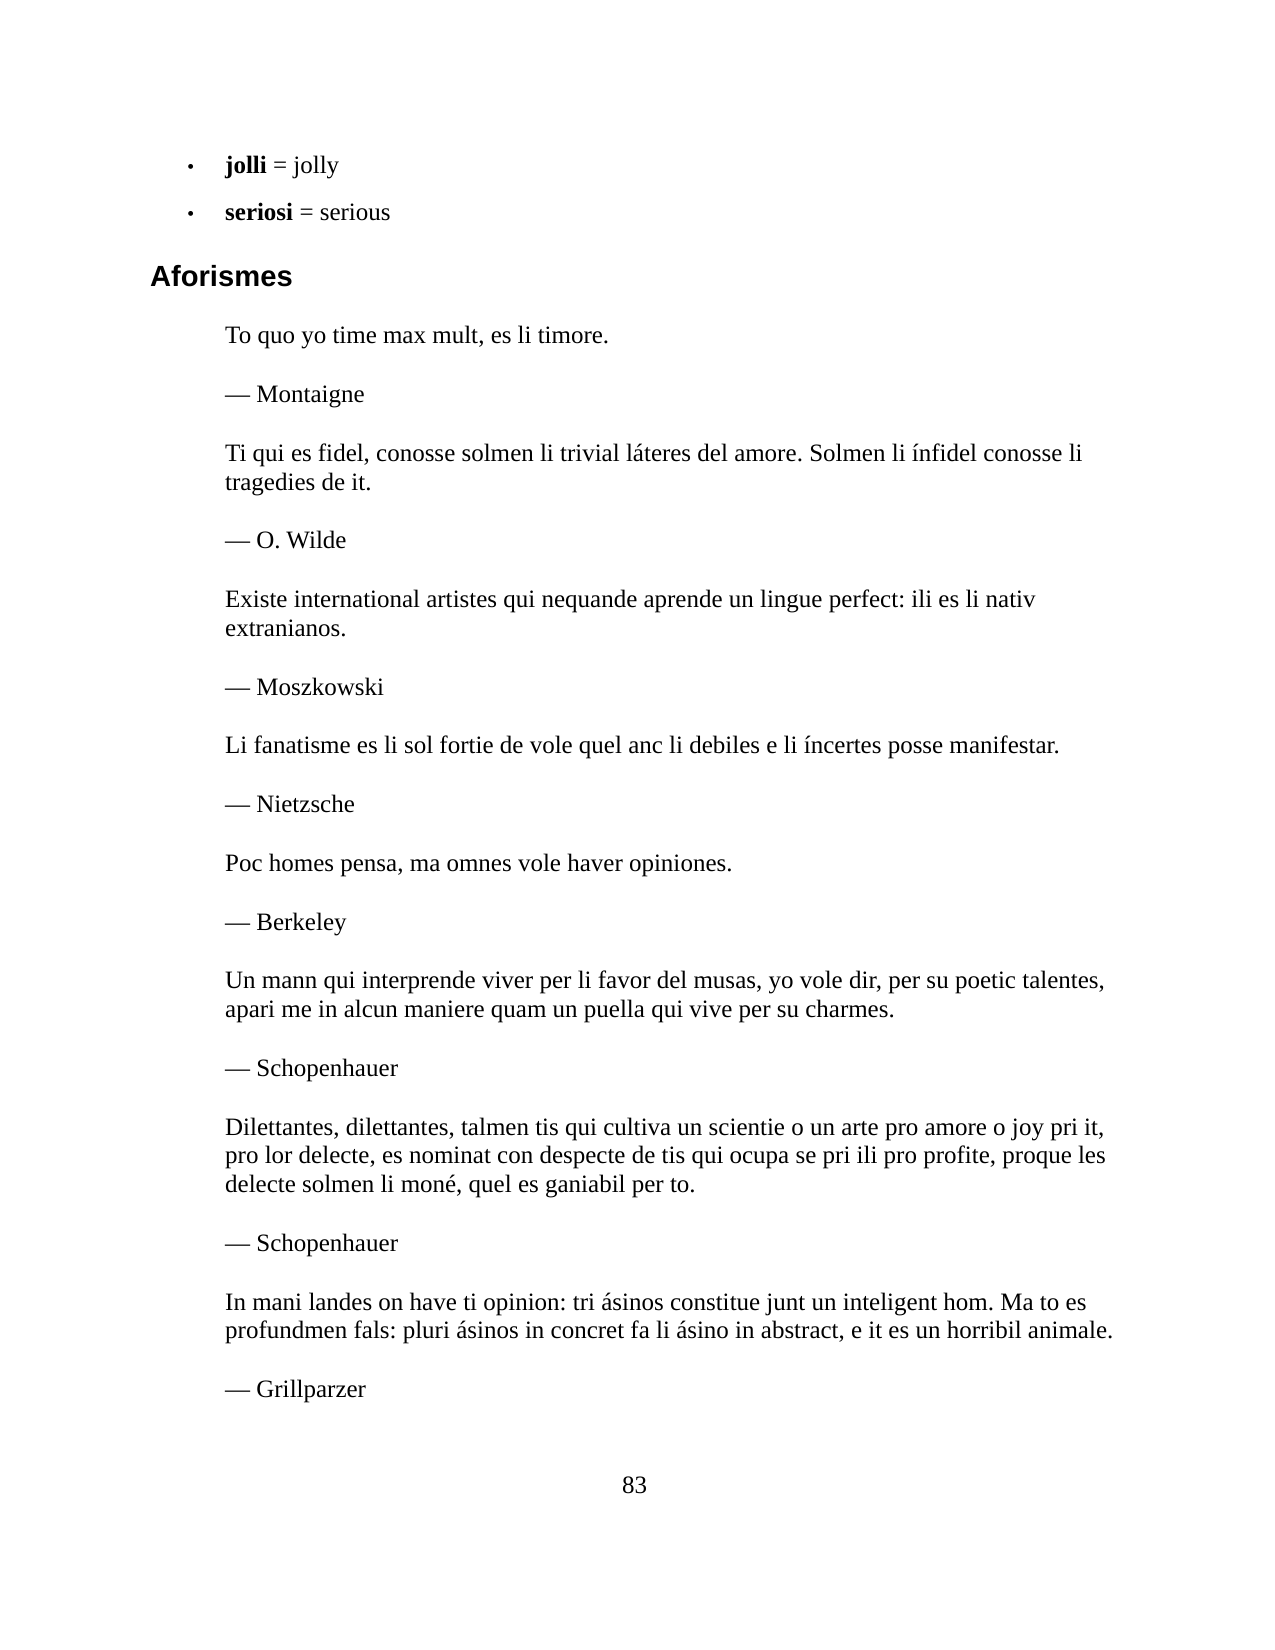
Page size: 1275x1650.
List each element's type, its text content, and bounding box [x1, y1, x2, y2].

text — Schopenhauer [225, 1228, 1125, 1257]
list jolli = jolly [187, 150, 1125, 179]
text Li fanatisme es li sol fortie de vole quel anc li debiles e li íncertes posse manifestar. [225, 730, 1125, 759]
text — Berkeley [225, 907, 1125, 935]
text In mani landes on have ti opinion: tri ásinos constitue junt un inteligent hom. Ma to es profundmen fals: pluri ásinos in concret fa li ásino in abstract, e it es un horribil animale. [225, 1287, 1125, 1344]
text Un mann qui interprende viver per li favor del musas, yo vole dir, per su poetic talentes, apari me in alcun maniere quam un puella qui vive per su charmes. [225, 965, 1125, 1023]
text Existe international artistes qui nequande aprende un lingue perfect: ili es li nativ extranianos. [225, 584, 1125, 642]
text — Schopenhauer [225, 1053, 1125, 1082]
text Dilettantes, dilettantes, talmen tis qui cultiva un scientie o un arte pro amore o joy pri it, pro lor delecte, es nominat con despecte de tis qui ocupa se pri ili pro profite, proque les delecte solmen li moné, quel es ganiabil per to. [225, 1112, 1125, 1198]
text — O. Wilde [225, 525, 1125, 554]
text — Moszkowski [225, 672, 1125, 700]
text Ti qui es fidel, conosse solmen li trivial láteres del amore. Solmen li ínfidel conosse li tragedies de it. [225, 438, 1125, 495]
text Poc homes pensa, ma omnes vole haver opiniones. [225, 848, 1125, 877]
text — Nietzsche [225, 789, 1125, 818]
text — Grillparzer [225, 1374, 1125, 1403]
text To quo yo time max mult, es li timore. [225, 320, 1125, 349]
subtitle Aforismes [150, 259, 1125, 293]
text — Montaigne [225, 379, 1125, 408]
list seriosi = serious [187, 197, 1125, 225]
